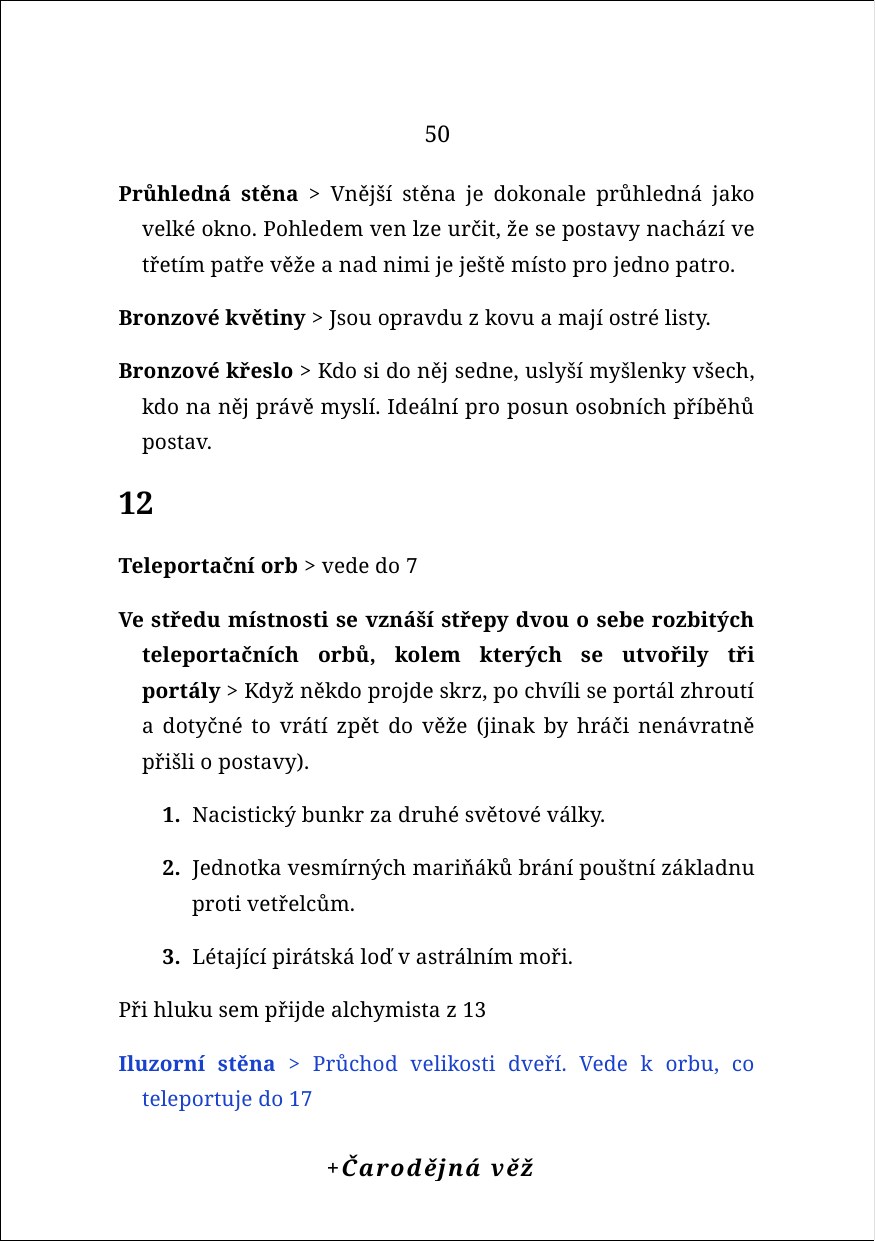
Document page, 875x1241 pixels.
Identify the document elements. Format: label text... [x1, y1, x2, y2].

text Bronzové křeslo > Kdo si do něj sedne, uslyší myšlenky všech, kdo na něj právě myslí. Ideální pro posun osobních příběhů postav. [118, 356, 756, 456]
text Při hluku sem přijde alchymista z 13 [118, 995, 756, 1024]
list Létající pirátská loď v astrálním moři. [162, 942, 756, 971]
text Průhledná stěna > Vnější stěna je dokonale průhledná jako velké okno. Pohledem ven lze určit, že se postavy nachází ve třetím patře věže a nad nimi je ještě místo pro jedno patro. [118, 179, 756, 278]
list Jednotka vesmírných mariňáků brání pouštní základnu proti vetřelcům. [162, 853, 756, 917]
text Teleportační orb > vede do 7 [118, 552, 756, 580]
text 12 [118, 481, 756, 523]
text Iluzorní stěna > Průchod velikosti dveří. Vede k orbu, co teleportuje do 17 [118, 1049, 756, 1113]
text Ve středu místnosti se vznáší střepy dvou o sebe rozbitých teleportačních orbů, kolem kterých se utvořily tři portály > Když někdo projde skrz, po chvíli se portál zhroutí a dotyčné to vrátí zpět do věže (jinak by hráči nenávratně přišli o postavy). [118, 605, 756, 775]
list Nacistický bunkr za druhé světové války. [162, 800, 756, 829]
text Bronzové květiny > Jsou opravdu z kovu a mají ostré listy. [118, 303, 756, 332]
